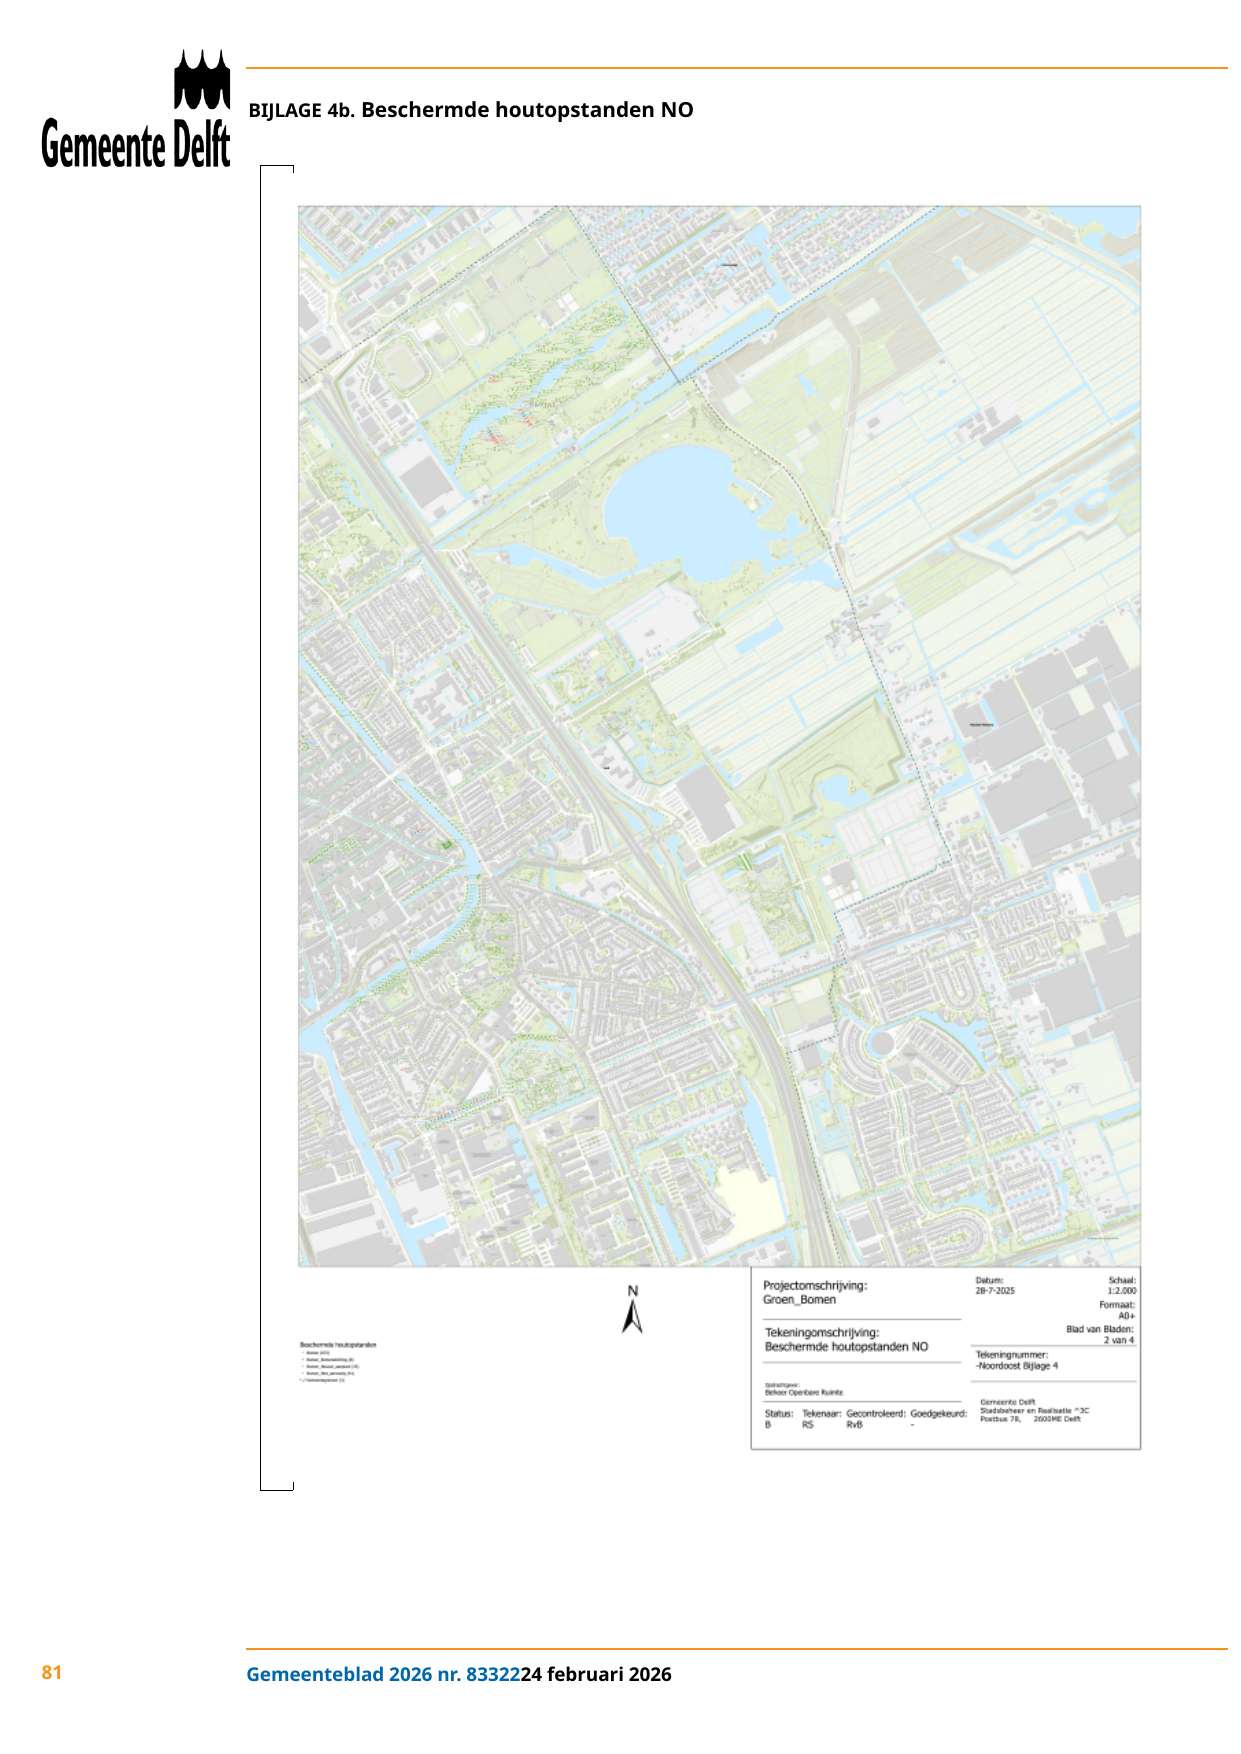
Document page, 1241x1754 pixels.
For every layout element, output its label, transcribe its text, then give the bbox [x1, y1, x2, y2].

picture [41, 47, 231, 172]
picture [268, 173, 1173, 1482]
text BIJLAGE 4b. Beschermde houtopstanden NO [248, 95, 1152, 123]
